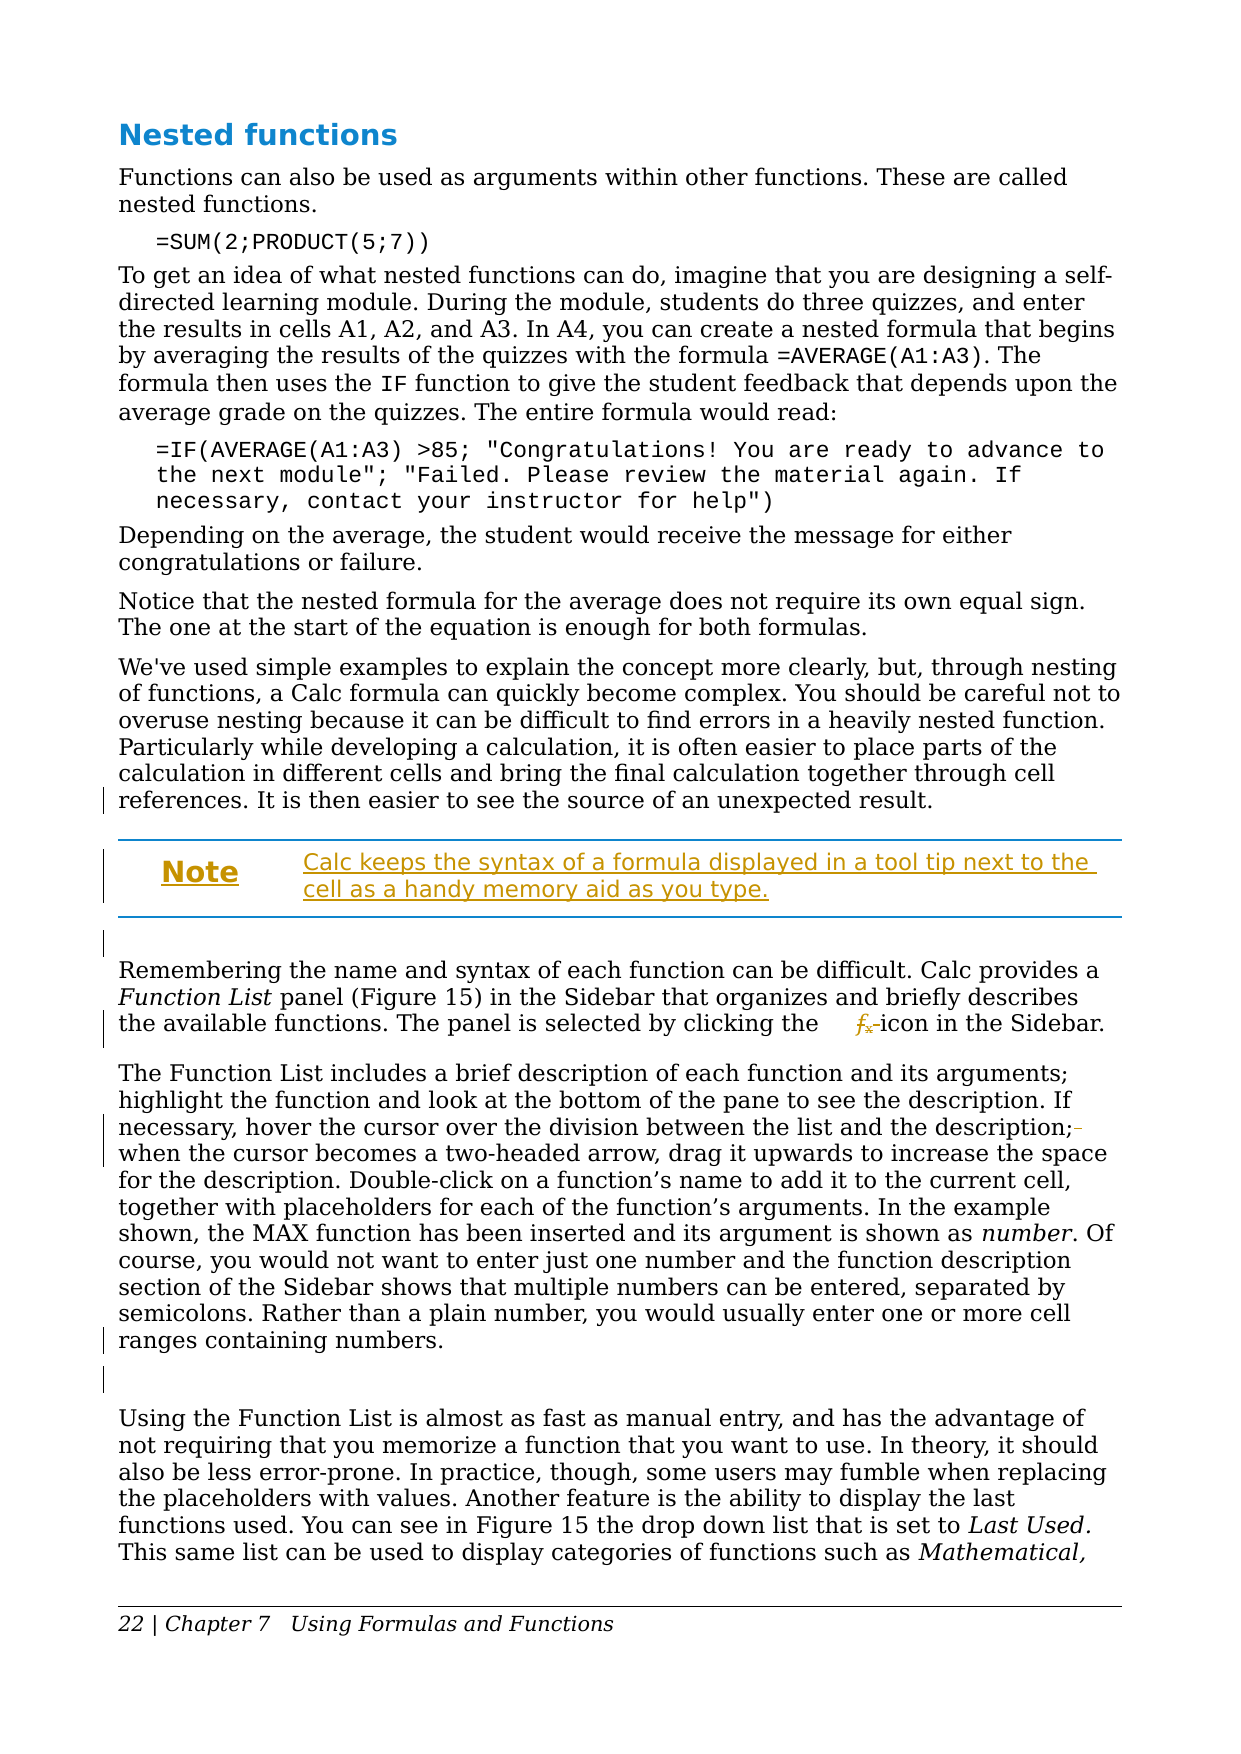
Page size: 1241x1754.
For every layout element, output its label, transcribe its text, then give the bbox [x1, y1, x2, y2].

text =SUM(2;PRODUCT(5;7)) [156, 230, 1122, 256]
text The Function List includes a brief description of each function and its arguments; highlight the function and look at the bottom of the pane to see the description. If necessary, hover the cursor over the division between the list and the description;when the cursor becomes a two-headed arrow, drag it upwards to increase the space for the description. Double-click on a function’s name to add it to the current cell, together with placeholders for each of the function’s arguments. In the example shown, the MAX function has been inserted and its argument is shown as number. Of course, you would not want to enter just one number and the function description section of the Sidebar shows that multiple numbers can be entered, separated by semicolons. Rather than a plain number, you would usually enter one or more cell ranges containing numbers. [118, 1061, 1122, 1393]
table_header Calc keeps the syntax of a formula displayed in a tool tip next to the cell as a handy memory aid as you type. [281, 841, 1122, 916]
text Depending on the average, the student would receive the message for either congratulations or failure. [118, 522, 1122, 575]
text Remembering the name and syntax of each function can be difficult. Calc provides a Function List panel (Figure 15) in the Sidebar that organizes and briefly describes the available functions. The panel is selected by clicking the icon in the Sidebar. [118, 957, 1122, 1048]
table_header Note [118, 841, 281, 916]
text Using the Function List is almost as fast as manual entry, and has the advantage of not requiring that you memorize a function that you want to use. In theory, it should also be less error-prone. In practice, though, some users may fumble when replacing the placeholders with values. Another feature is the ability to display the last functions used. You can see in Figure 15 the drop down list that is set to Last Used. This same list can be used to display categories of functions such as Mathematical, [118, 1406, 1122, 1566]
text Notice that the nested formula for the average does not require its own equal sign. The one at the start of the equation is enough for both formulas. [118, 588, 1122, 641]
text To get an idea of what nested functions can do, imagine that you are designing a self-directed learning module. During the module, students do three quizzes, and enter the results in cells A1, A2, and A3. In A4, you can create a nested formula that begins by averaging the results of the quizzes with the formula =AVERAGE(A1:A3). The formula then uses the IF function to give the student feedback that depends upon the average grade on the quizzes. The entire formula would read: [118, 262, 1122, 425]
text We've used simple examples to explain the concept more clearly, but, through nesting of functions, a Calc formula can quickly become complex. You should be careful not to overuse nesting because it can be difficult to find errors in a heavily nested function. Particularly while developing a calculation, it is often easier to place parts of the calculation in different cells and bring the final calculation together through cell references. It is then easier to see the source of an unexpected result. [118, 654, 1122, 814]
text Functions can also be used as arguments within other functions. These are called nested functions. [118, 164, 1122, 218]
subtitle Nested functions [118, 118, 1122, 152]
text =IF(AVERAGE(A1:A3) >85; "Congratulations! You are ready to advance to the next module"; "Failed. Please review the material again. If necessary, contact your instructor for help") [156, 438, 1122, 516]
